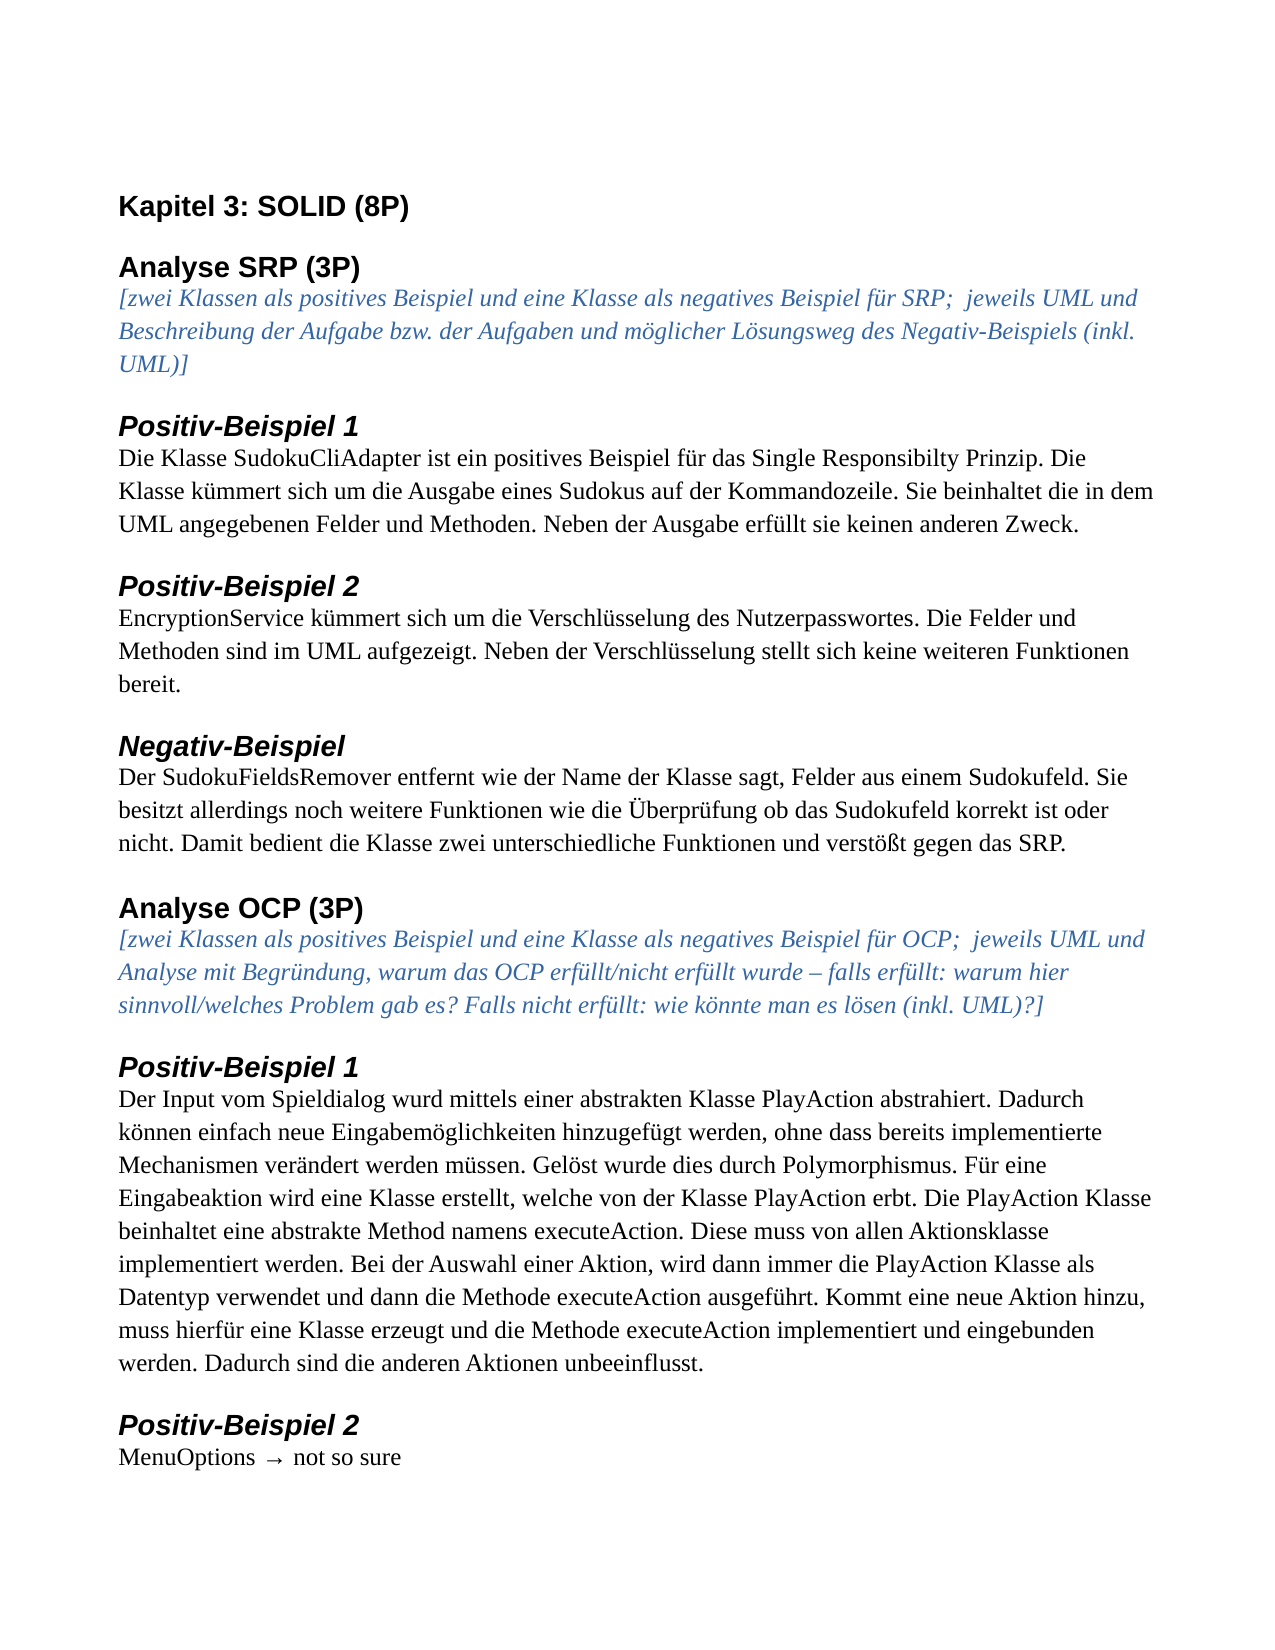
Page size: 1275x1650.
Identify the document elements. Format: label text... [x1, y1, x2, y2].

text [zwei Klassen als positives Beispiel und eine Klasse als negatives Beispiel für OCP; jeweils UML und Analyse mit Begründung, warum das OCP erfüllt/nicht erfüllt wurde – falls erfüllt: warum hier sinnvoll/welches Problem gab es? Falls nicht erfüllt: wie könnte man es lösen (inkl. UML)?] [118, 924, 1157, 1019]
text [zwei Klassen als positives Beispiel und eine Klasse als negatives Beispiel für SRP; jeweils UML und Beschreibung der Aufgabe bzw. der Aufgaben und möglicher Lösungsweg des Negativ-Beispiels (inkl. UML)] [118, 283, 1157, 378]
subtitle Positiv-Beispiel 1 [118, 409, 1157, 443]
text MenuOptions → not so sure [118, 1442, 1157, 1470]
subtitle Kapitel 3: SOLID (8P) [118, 189, 1157, 223]
text EncryptionService kümmert sich um die Verschlüsselung des Nutzerpasswortes. Die Felder und Methoden sind im UML aufgezeigt. Neben der Verschlüsselung stellt sich keine weiteren Funktionen bereit. [118, 603, 1157, 697]
subtitle Analyse OCP (3P) [118, 891, 1157, 924]
subtitle Positiv-Beispiel 2 [118, 1408, 1157, 1442]
subtitle Negativ-Beispiel [118, 729, 1157, 762]
subtitle Analyse SRP (3P) [118, 250, 1157, 283]
text Die Klasse SudokuCliAdapter ist ein positives Beispiel für das Single Responsibilty Prinzip. Die Klasse kümmert sich um die Ausgabe eines Sudokus auf der Kommandozeile. Sie beinhaltet die in dem UML angegebenen Felder und Methoden. Neben der Ausgabe erfüllt sie keinen anderen Zweck. [118, 443, 1157, 538]
subtitle Positiv-Beispiel 2 [118, 569, 1157, 603]
subtitle Positiv-Beispiel 1 [118, 1050, 1157, 1084]
text Der Input vom Spieldialog wurd mittels einer abstrakten Klasse PlayAction abstrahiert. Dadurch können einfach neue Eingabemöglichkeiten hinzugefügt werden, ohne dass bereits implementierte Mechanismen verändert werden müssen. Gelöst wurde dies durch Polymorphismus. Für eine Eingabeaktion wird eine Klasse erstellt, welche von der Klasse PlayAction erbt. Die PlayAction Klasse beinhaltet eine abstrakte Method namens executeAction. Diese muss von allen Aktionsklasse implementiert werden. Bei der Auswahl einer Aktion, wird dann immer die PlayAction Klasse als Datentyp verwendet und dann die Methode executeAction ausgeführt. Kommt eine neue Aktion hinzu, muss hierfür eine Klasse erzeugt und die Methode executeAction implementiert und eingebunden werden. Dadurch sind die anderen Aktionen unbeeinflusst. [118, 1084, 1157, 1377]
text Der SudokuFieldsRemover entfernt wie der Name der Klasse sagt, Felder aus einem Sudokufeld. Sie besitzt allerdings noch weitere Funktionen wie die Überprüfung ob das Sudokufeld korrekt ist oder nicht. Damit bedient die Klasse zwei unterschiedliche Funktionen und verstößt gegen das SRP. [118, 762, 1157, 857]
